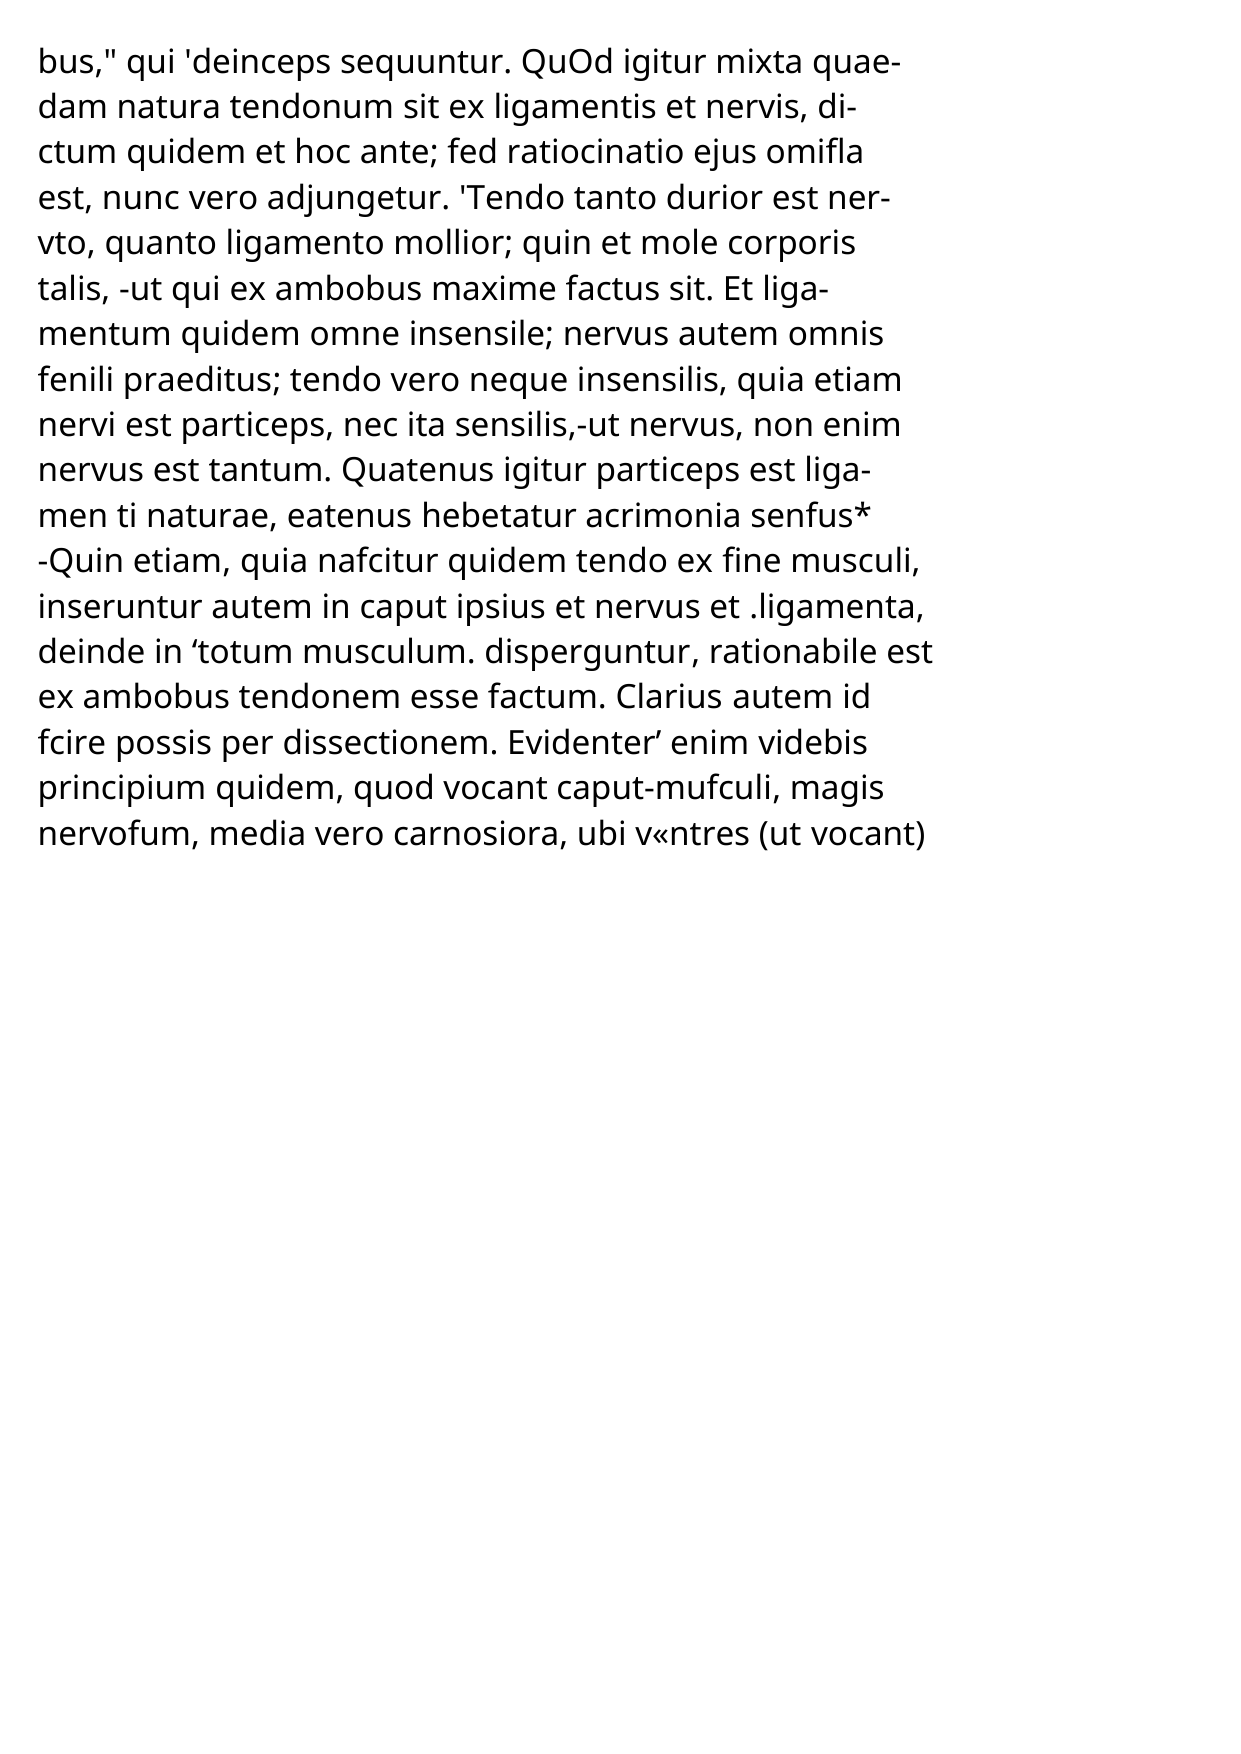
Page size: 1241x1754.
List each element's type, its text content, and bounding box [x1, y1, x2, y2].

text bus," qui 'deinceps sequuntur. QuOd igitur mixta quae- dam natura tendonum sit ex ligamentis et nervis, di- ctum quidem et hoc ante; fed ratiocinatio ejus omifla est, nunc vero adjungetur. 'Tendo tanto durior est ner- vto, quanto ligamento mollior; quin et mole corporis talis, -ut qui ex ambobus maxime factus sit. Et liga- mentum quidem omne insensile; nervus autem omnis fenili praeditus; tendo vero neque insensilis, quia etiam nervi est particeps, nec ita sensilis,-ut nervus, non enim nervus est tantum. Quatenus igitur particeps est liga- men ti naturae, eatenus hebetatur acrimonia senfus* -Quin etiam, quia nafcitur quidem tendo ex fine musculi, inseruntur autem in caput ipsius et nervus et .ligamenta, deinde in ‘totum musculum. disperguntur, rationabile est ex ambobus tendonem esse factum. Clarius autem id fcire possis per dissectionem. Evidenter’ enim videbis principium quidem, quod vocant caput-mufculi, magis nervofum, media vero carnosiora, ubi v«ntres (ut vocant) [37, 37, 1203, 855]
